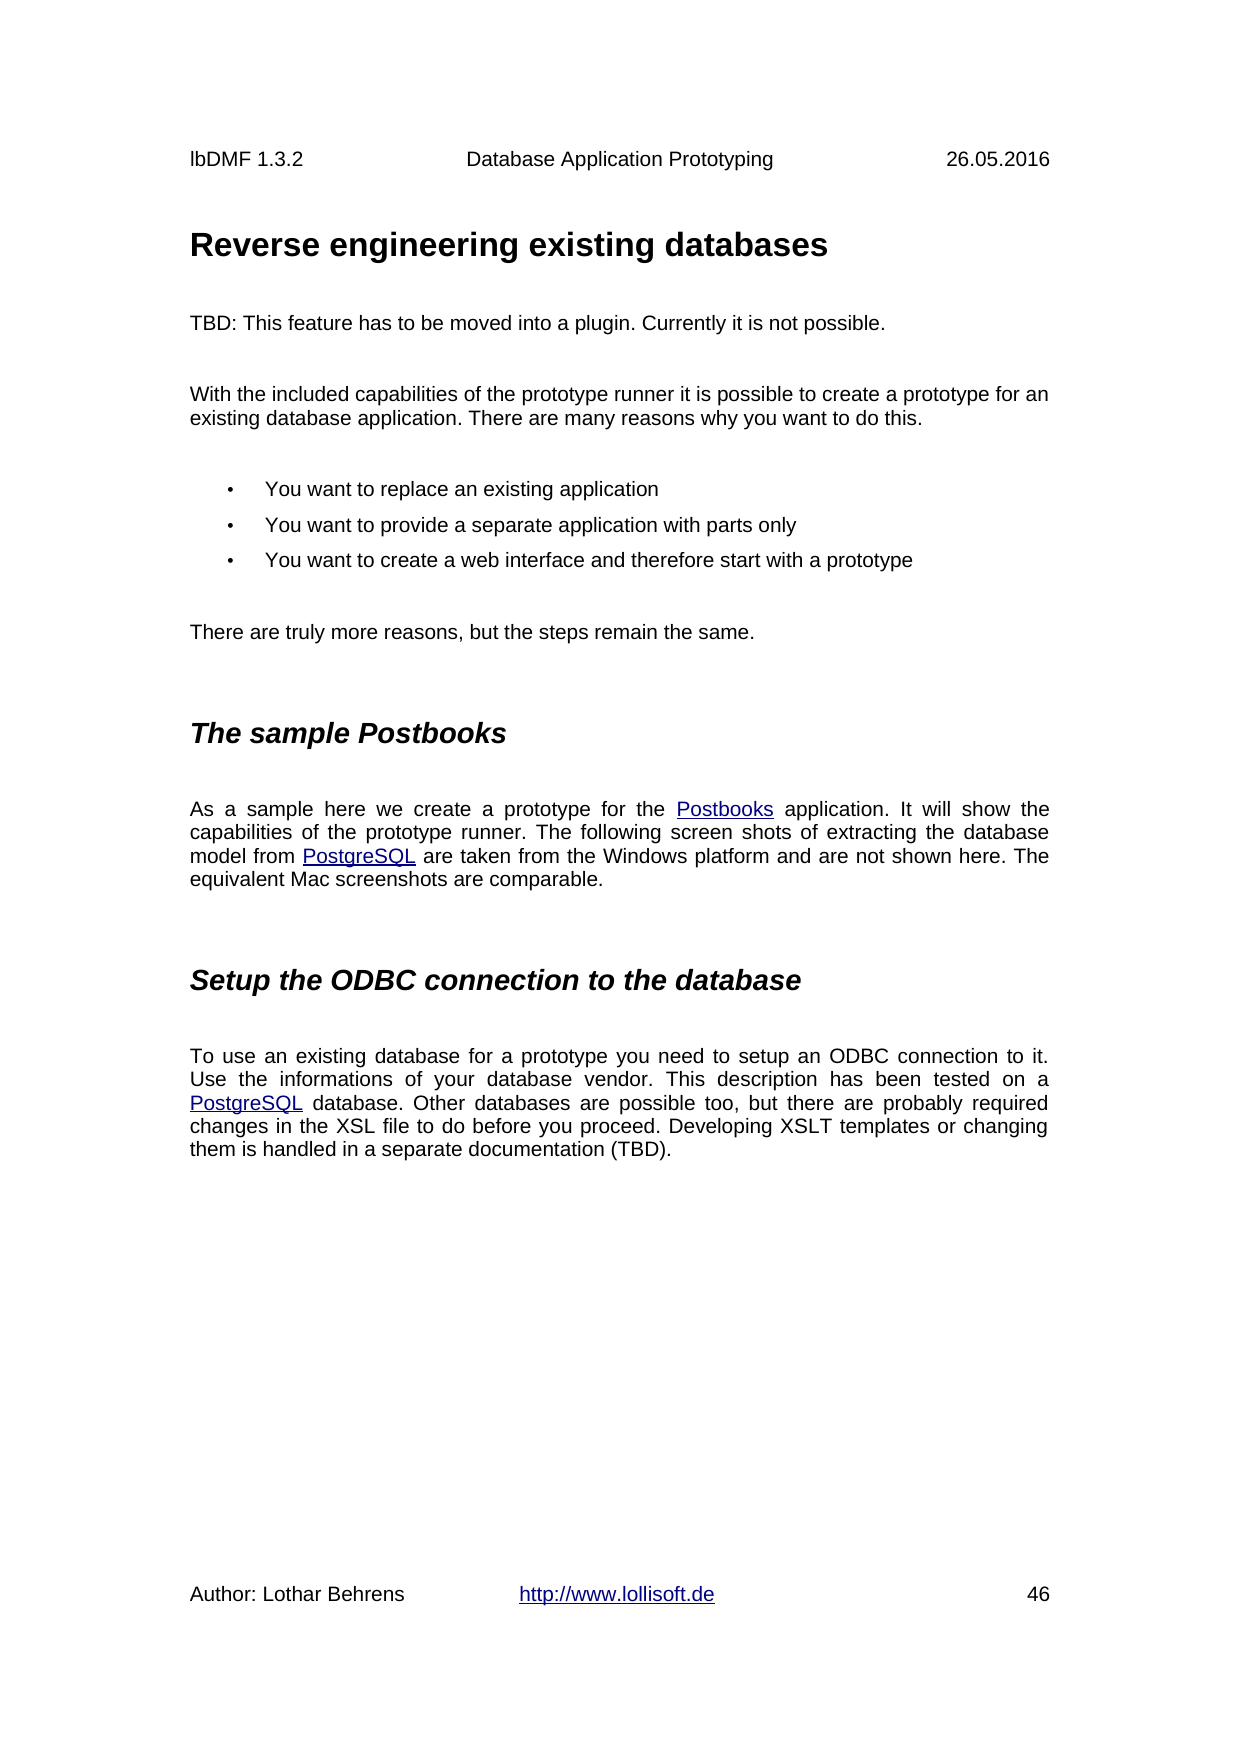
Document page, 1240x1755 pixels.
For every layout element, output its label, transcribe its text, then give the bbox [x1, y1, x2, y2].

text With the included capabilities of the prototype runner it is possible to create a prototype for an existing database application. There are many reasons why you want to do this. [189, 383, 1050, 429]
list You want to provide a separate application with parts only [227, 513, 1050, 536]
subtitle Reverse engineering existing databases [189, 226, 1050, 263]
list You want to replace an existing application [227, 477, 1050, 501]
list You want to create a web interface and therefore start with a prototype [227, 549, 1050, 572]
text As a sample here we create a prototype for the Postbooks application. It will show the capabilities of the prototype runner. The following screen shots of extracting the database model from PostgreSQL are taken from the Windows platform and are not shown here. The equivalent Mac screenshots are comparable. [189, 798, 1050, 891]
text To use an existing database for a prototype you need to setup an ODBC connection to it. Use the informations of your database vendor. This description has been tested on a PostgreSQL database. Other databases are possible too, but there are probably required changes in the XSL file to do before you proceed. Developing XSLT templates or changing them is handled in a separate documentation (TBD). [189, 1045, 1050, 1161]
text TBD: This feature has to be moved into a plugin. Currently it is not possible. [189, 311, 1050, 334]
subtitle Setup the ODBC connection to the database [189, 964, 1050, 996]
text There are truly more reasons, but the steps remain the same. [189, 620, 1050, 644]
subtitle The sample Postbooks [189, 717, 1050, 749]
